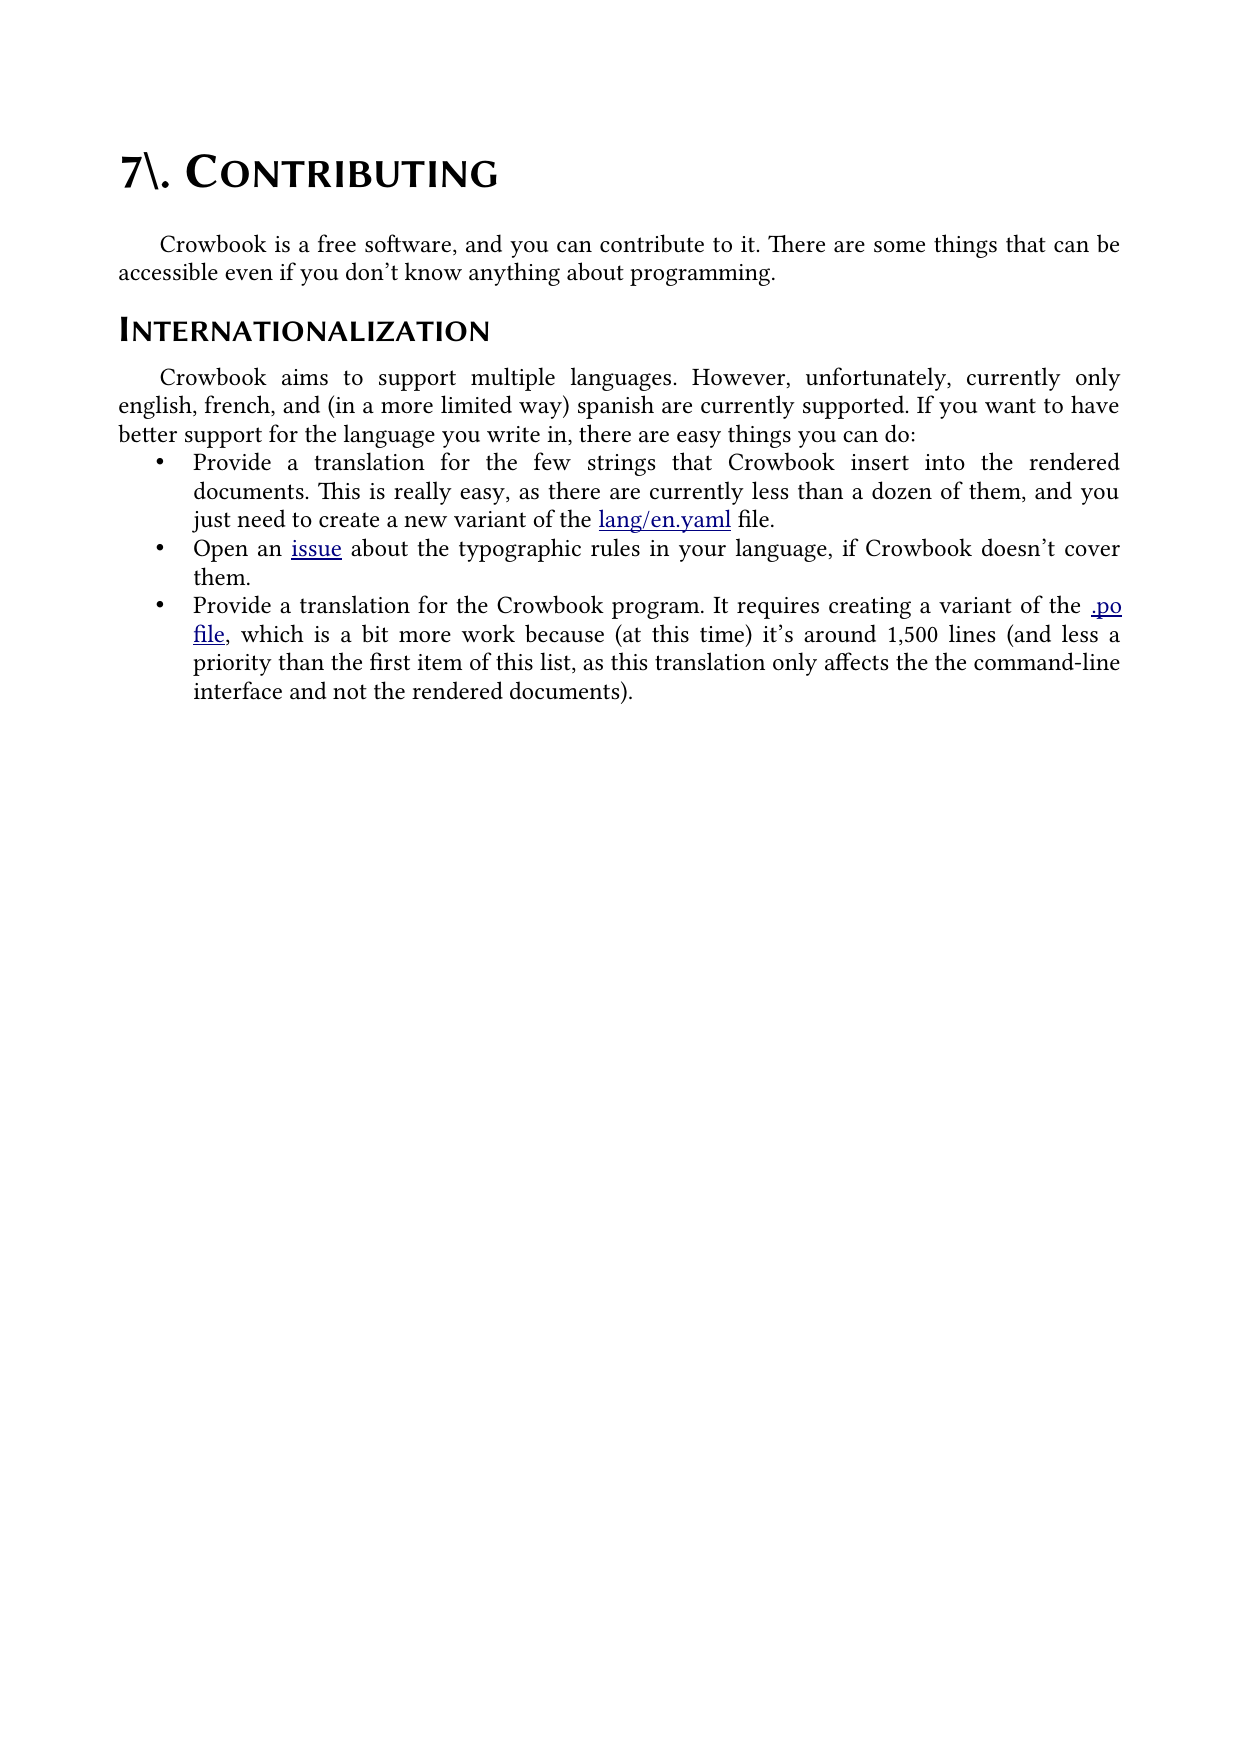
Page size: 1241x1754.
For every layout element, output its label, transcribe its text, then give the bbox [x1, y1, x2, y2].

list Open an issue about the typographic rules in your language, if Crowbook doesn’t cover them. [156, 534, 1122, 591]
text Crowbook aims to support multiple languages. However, unfortunately, currently only english, french, and (in a more limited way) spanish are currently supported. If you want to have better support for the language you write in, there are easy things you can do: [118, 363, 1122, 448]
list Provide a translation for the few strings that Crowbook insert into the rendered documents. This is really easy, as there are currently less than a dozen of them, and you just need to create a new variant of the lang/en.yaml file. [156, 448, 1122, 534]
list Provide a translation for the Crowbook program. It requires creating a variant of the .po file, which is a bit more work because (at this time) it’s around 1,500 lines (and less a priority than the first item of this list, as this translation only affects the the command-line interface and not the rendered documents). [156, 591, 1122, 705]
text Crowbook is a free software, and you can contribute to it. There are some things that can be accessible even if you don’t know anything about programming. [118, 229, 1122, 287]
subtitle Internationalization [118, 307, 1122, 350]
subtitle 7\. Contributing [118, 143, 1122, 200]
